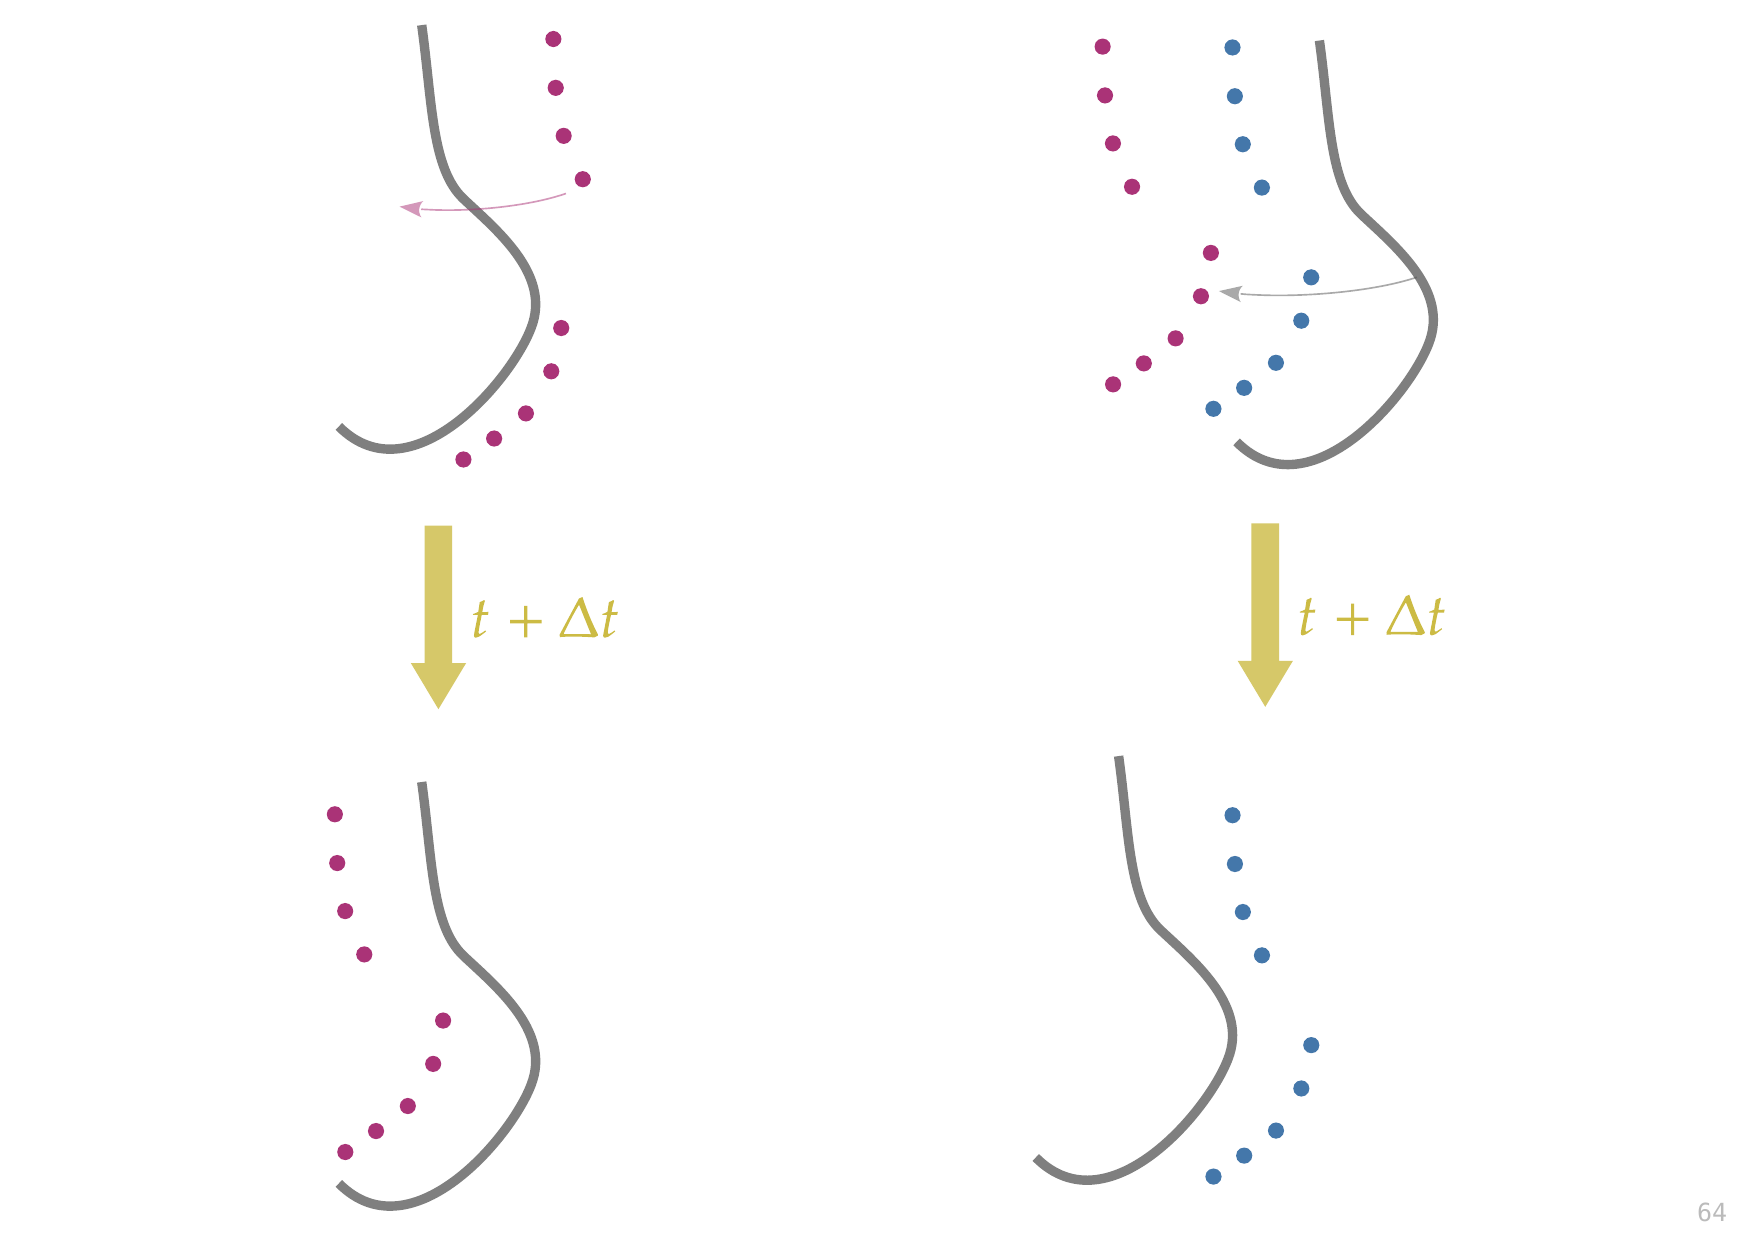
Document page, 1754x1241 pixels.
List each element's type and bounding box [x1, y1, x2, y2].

text_box [1236, 379, 1253, 396]
text_box [1224, 39, 1241, 56]
text_box [1299, 597, 1316, 636]
text_box [547, 79, 564, 96]
text_box [1234, 903, 1251, 921]
text_box [1429, 597, 1445, 636]
text_box [425, 1055, 442, 1073]
text_box [553, 319, 570, 337]
text_box [602, 600, 618, 638]
text_box [1202, 244, 1220, 262]
text_box [1094, 38, 1111, 55]
text_box [543, 363, 560, 380]
text_box [1224, 807, 1241, 824]
text_box [1192, 288, 1210, 305]
text_box [1267, 1122, 1285, 1139]
text_box [1234, 136, 1251, 153]
text_box [367, 1122, 385, 1140]
text_box [356, 946, 373, 963]
text_box [545, 30, 562, 48]
text_box [337, 1143, 354, 1161]
text_box [1386, 594, 1425, 636]
text_box [574, 171, 591, 188]
text_box [435, 1012, 452, 1029]
text_box [1104, 376, 1122, 393]
text_box [326, 806, 343, 823]
text_box [1303, 269, 1320, 286]
text_box [399, 1097, 416, 1115]
text_box [1167, 330, 1184, 347]
text_box [555, 127, 572, 144]
text_box [472, 600, 489, 638]
text_box [329, 854, 346, 872]
text_box [559, 597, 598, 638]
text_box [517, 405, 535, 422]
text_box [1236, 1147, 1253, 1164]
text_box [1135, 355, 1152, 372]
text_box [1267, 354, 1285, 371]
text_box [1226, 88, 1243, 105]
text_box [1226, 855, 1244, 873]
text_box [1336, 603, 1369, 636]
text_box [455, 451, 472, 468]
text_box [1237, 523, 1293, 707]
text_box [1205, 400, 1222, 417]
text_box [1253, 179, 1271, 196]
text_box [1104, 135, 1122, 152]
text_box [510, 605, 542, 638]
text_box [1253, 947, 1271, 964]
text_box [337, 902, 354, 920]
text_box [1096, 87, 1114, 104]
text_box [486, 430, 503, 447]
text_box [1303, 1037, 1320, 1054]
text_box [1123, 178, 1141, 195]
text_box [410, 525, 467, 710]
text_box [1293, 312, 1310, 329]
text_box [1205, 1168, 1222, 1185]
text_box [1293, 1080, 1310, 1097]
